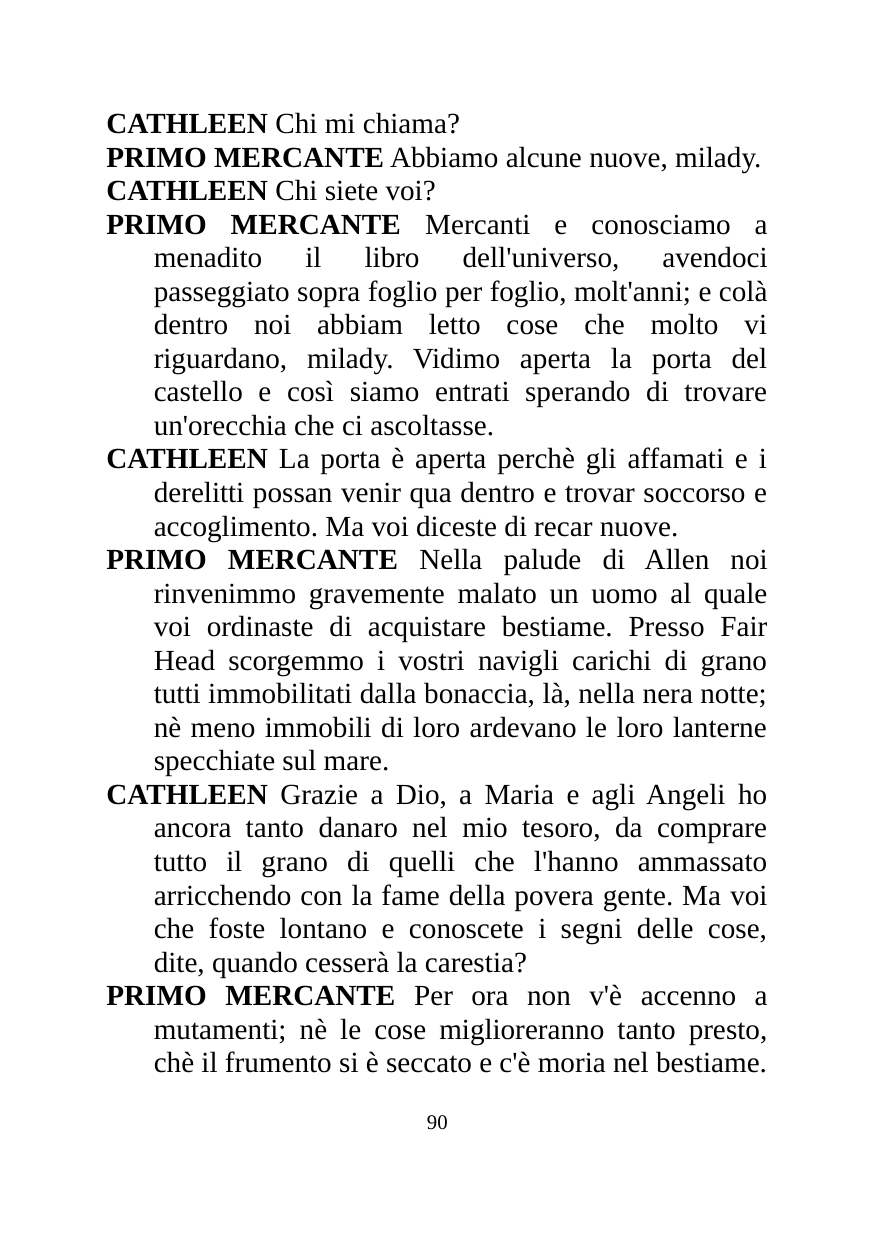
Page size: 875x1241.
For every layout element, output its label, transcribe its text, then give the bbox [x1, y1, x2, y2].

text PRIMO MERCANTE Per ora non v'è accenno a mutamenti; nè le cose miglioreranno tanto presto, chè il frumento si è seccato e c'è moria nel bestiame. [106, 978, 768, 1079]
text CATHLEEN Chi mi chiama? [106, 106, 768, 140]
text PRIMO MERCANTE Mercanti e conosciamo a menadito il libro dell'universo, avendoci passeggiato sopra foglio per foglio, molt'anni; e colà dentro noi abbiam letto cose che molto vi riguardano, milady. Vidimo aperta la porta del castello e così siamo entrati sperando di trovare un'orecchia che ci ascoltasse. [106, 207, 768, 442]
text PRIMO MERCANTE Nella palude di Allen noi rinvenimmo gravemente malato un uomo al quale voi ordinaste di acquistare bestiame. Presso Fair Head scorgemmo i vostri navigli carichi di grano tutti immobilitati dalla bonaccia, là, nella nera notte; nè meno immobili di loro ardevano le loro lanterne specchiate sul mare. [106, 542, 768, 777]
text CATHLEEN Chi siete voi? [106, 173, 768, 207]
text CATHLEEN Grazie a Dio, a Maria e agli Angeli ho ancora tanto danaro nel mio tesoro, da comprare tutto il grano di quelli che l'hanno ammassato arricchendo con la fame della povera gente. Ma voi che foste lontano e conoscete i segni delle cose, dite, quando cesserà la carestia? [106, 777, 768, 978]
text PRIMO MERCANTE Abbiamo alcune nuove, milady. [106, 140, 768, 173]
text CATHLEEN La porta è aperta perchè gli affamati e i derelitti possan venir qua dentro e trovar soccorso e accoglimento. Ma voi diceste di recar nuove. [106, 442, 768, 542]
